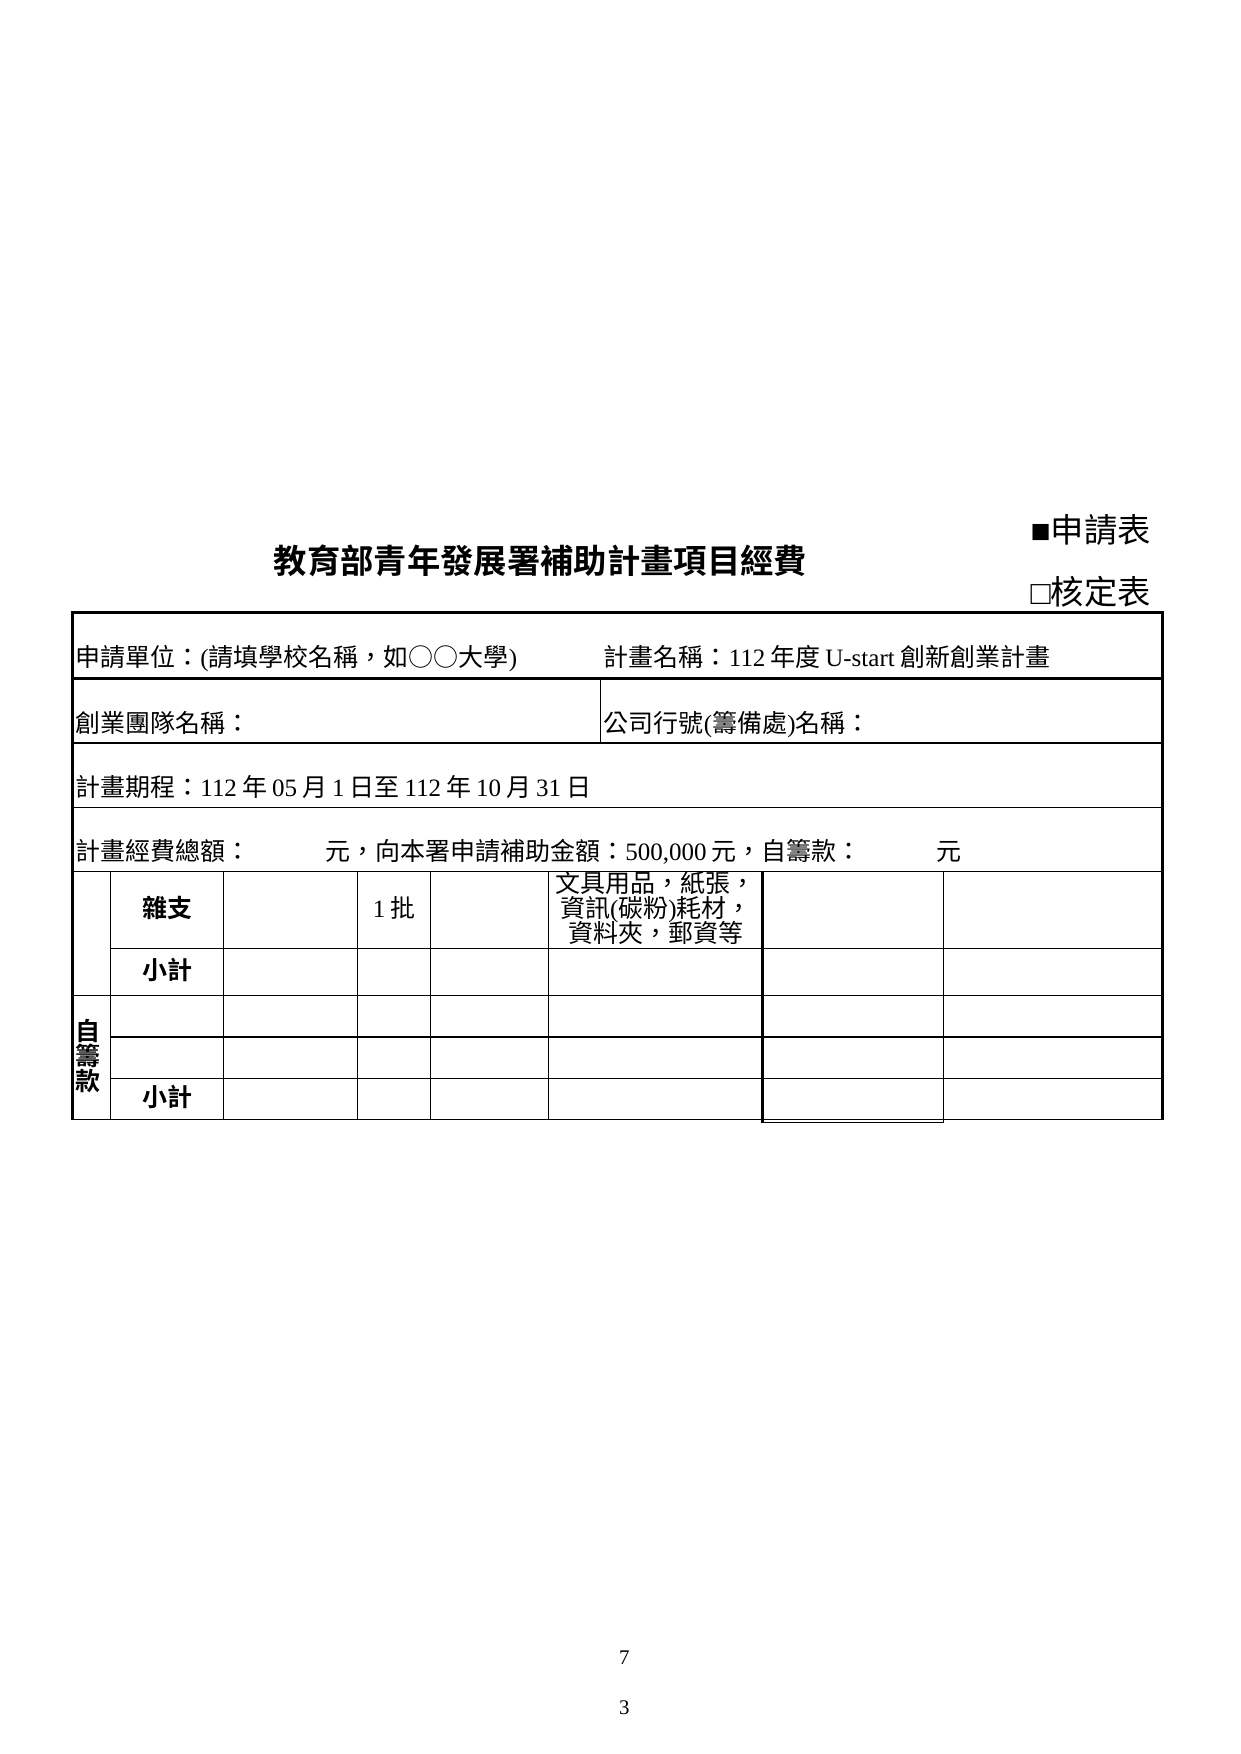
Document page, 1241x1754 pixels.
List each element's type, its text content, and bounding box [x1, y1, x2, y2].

table_cell [358, 949, 430, 995]
table_cell [764, 1038, 943, 1077]
table_cell 公司行號(籌備處)名稱： [601, 680, 1161, 742]
table_cell [431, 949, 548, 995]
table_cell [111, 1038, 223, 1077]
table_cell [431, 1038, 548, 1077]
table_cell [224, 872, 357, 947]
table_cell [224, 1079, 357, 1119]
table_cell [358, 1079, 430, 1119]
table_cell [1164, 611, 1168, 677]
table_cell [549, 949, 761, 995]
table_cell [1164, 871, 1168, 947]
table_cell [1164, 948, 1168, 995]
table_cell [431, 996, 548, 1036]
table_cell [764, 949, 943, 995]
table_cell 雜支 [111, 872, 223, 947]
table_cell 小計 [111, 949, 223, 995]
table_cell 1批 [358, 872, 430, 947]
table_cell [1164, 807, 1168, 871]
table_header ■申請表 □核定表 [1004, 486, 1168, 611]
table_header [72, 486, 76, 611]
table_cell [358, 1038, 430, 1077]
table_cell [224, 1038, 357, 1077]
table_cell [764, 872, 943, 947]
table_cell [1164, 1078, 1168, 1119]
table_header 教育部青年發展署補助計畫項目經費 [76, 486, 1004, 611]
table_cell 計畫經費總額： 元，向本署申請補助金額：500,000元，自籌款： 元 [74, 808, 1161, 871]
table_cell [111, 996, 223, 1036]
table_cell [1164, 995, 1168, 1036]
table_cell [1164, 742, 1168, 807]
table_cell [944, 996, 1161, 1036]
table_cell 申請單位：(請填學校名稱，如○○大學) [74, 614, 601, 677]
table_cell [431, 872, 548, 947]
table_cell 文具用品，紙張，資訊(碳粉)耗材，資料夾，郵資等 [549, 872, 761, 947]
table_cell 小計 [111, 1079, 223, 1119]
table_cell [1164, 1036, 1168, 1077]
table_cell [549, 996, 761, 1036]
table_cell [224, 996, 357, 1036]
table_cell [944, 1038, 1161, 1077]
table_cell 創業團隊名稱： [74, 680, 600, 742]
table_cell [944, 872, 1161, 947]
table_cell [74, 872, 110, 995]
table_cell [1164, 677, 1168, 742]
table_cell [224, 949, 357, 995]
table_cell [358, 996, 430, 1036]
table_cell [431, 1079, 548, 1119]
table_cell [764, 996, 943, 1036]
table_cell [944, 1079, 1161, 1119]
table_cell [764, 1079, 943, 1119]
table_cell 計畫期程：112年05月1日至112年10月31日 [74, 744, 1161, 807]
table_cell [549, 1038, 761, 1077]
table_cell 計畫名稱：112年度U-start創新創業計畫 [601, 614, 1161, 677]
table_cell [549, 1079, 761, 1119]
table_cell 自籌款 [74, 996, 110, 1119]
table_cell [944, 949, 1161, 995]
